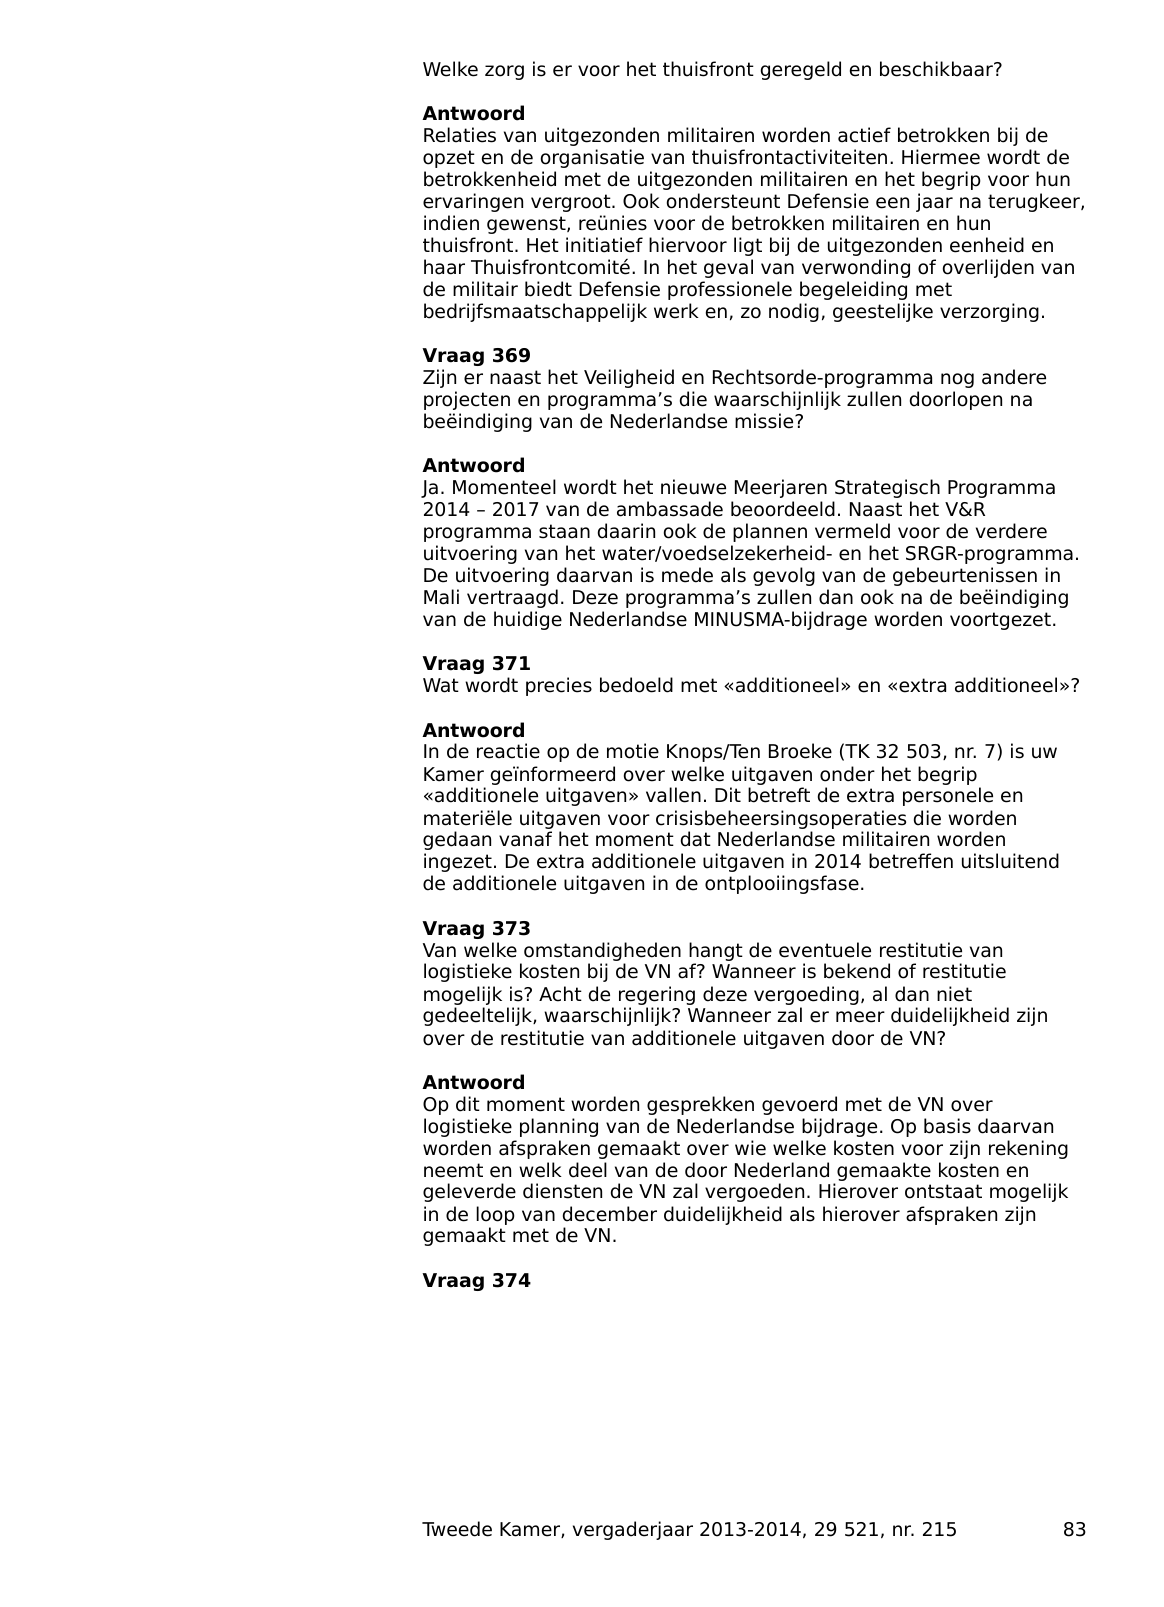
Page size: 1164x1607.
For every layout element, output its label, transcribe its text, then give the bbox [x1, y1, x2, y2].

text Vraag 369 [422, 345, 1087, 367]
text Antwoord [422, 719, 1087, 741]
text Relaties van uitgezonden militairen worden actief betrokken bij de opzet en de organisatie van thuisfrontactiviteiten. Hiermee wordt de betrokkenheid met de uitgezonden militairen en het begrip voor hun ervaringen vergroot. Ook ondersteunt Defensie een jaar na terugkeer, indien gewenst, reünies voor de betrokken militairen en hun thuisfront. Het initiatief hiervoor ligt bij de uitgezonden eenheid en haar Thuisfrontcomité. In het geval van verwonding of overlijden van de militair biedt Defensie professionele begeleiding met bedrijfsmaatschappelijk werk en, zo nodig, geestelijke verzorging. [422, 125, 1087, 323]
text Antwoord [422, 103, 1087, 125]
text Vraag 373 [422, 917, 1087, 939]
text Vraag 374 [422, 1269, 1087, 1292]
text Welke zorg is er voor het thuisfront geregeld en beschikbaar? [422, 59, 1087, 81]
text Ja. Momenteel wordt het nieuwe Meerjaren Strategisch Programma 2014 – 2017 van de ambassade beoordeeld. Naast het V&R programma staan daarin ook de plannen vermeld voor de verdere uitvoering van het water/voedselzekerheid- en het SRGR-programma. De uitvoering daarvan is mede als gevolg van de gebeurtenissen in Mali vertraagd. Deze programma’s zullen dan ook na de beëindiging van de huidige Nederlandse MINUSMA-bijdrage worden voortgezet. [422, 477, 1087, 631]
text Van welke omstandigheden hangt de eventuele restitutie van logistieke kosten bij de VN af? Wanneer is bekend of restitutie mogelijk is? Acht de regering deze vergoeding, al dan niet gedeeltelijk, waarschijnlijk? Wanneer zal er meer duidelijkheid zijn over de restitutie van additionele uitgaven door de VN? [422, 939, 1087, 1049]
text In de reactie op de motie Knops/Ten Broeke (TK 32 503, nr. 7) is uw Kamer geïnformeerd over welke uitgaven onder het begrip «additionele uitgaven» vallen. Dit betreft de extra personele en materiële uitgaven voor crisisbeheersingsoperaties die worden gedaan vanaf het moment dat Nederlandse militairen worden ingezet. De extra additionele uitgaven in 2014 betreffen uitsluitend de additionele uitgaven in de ontplooiingsfase. [422, 741, 1087, 895]
text Antwoord [422, 1072, 1087, 1093]
text Op dit moment worden gesprekken gevoerd met de VN over logistieke planning van de Nederlandse bijdrage. Op basis daarvan worden afspraken gemaakt over wie welke kosten voor zijn rekening neemt en welk deel van de door Nederland gemaakte kosten en geleverde diensten de VN zal vergoeden. Hierover ontstaat mogelijk in de loop van december duidelijkheid als hierover afspraken zijn gemaakt met de VN. [422, 1093, 1087, 1247]
text Zijn er naast het Veiligheid en Rechtsorde-programma nog andere projecten en programma’s die waarschijnlijk zullen doorlopen na beëindiging van de Nederlandse missie? [422, 367, 1087, 433]
text Antwoord [422, 455, 1087, 477]
text Vraag 371 [422, 653, 1087, 675]
text Wat wordt precies bedoeld met «additioneel» en «extra additioneel»? [422, 675, 1087, 697]
